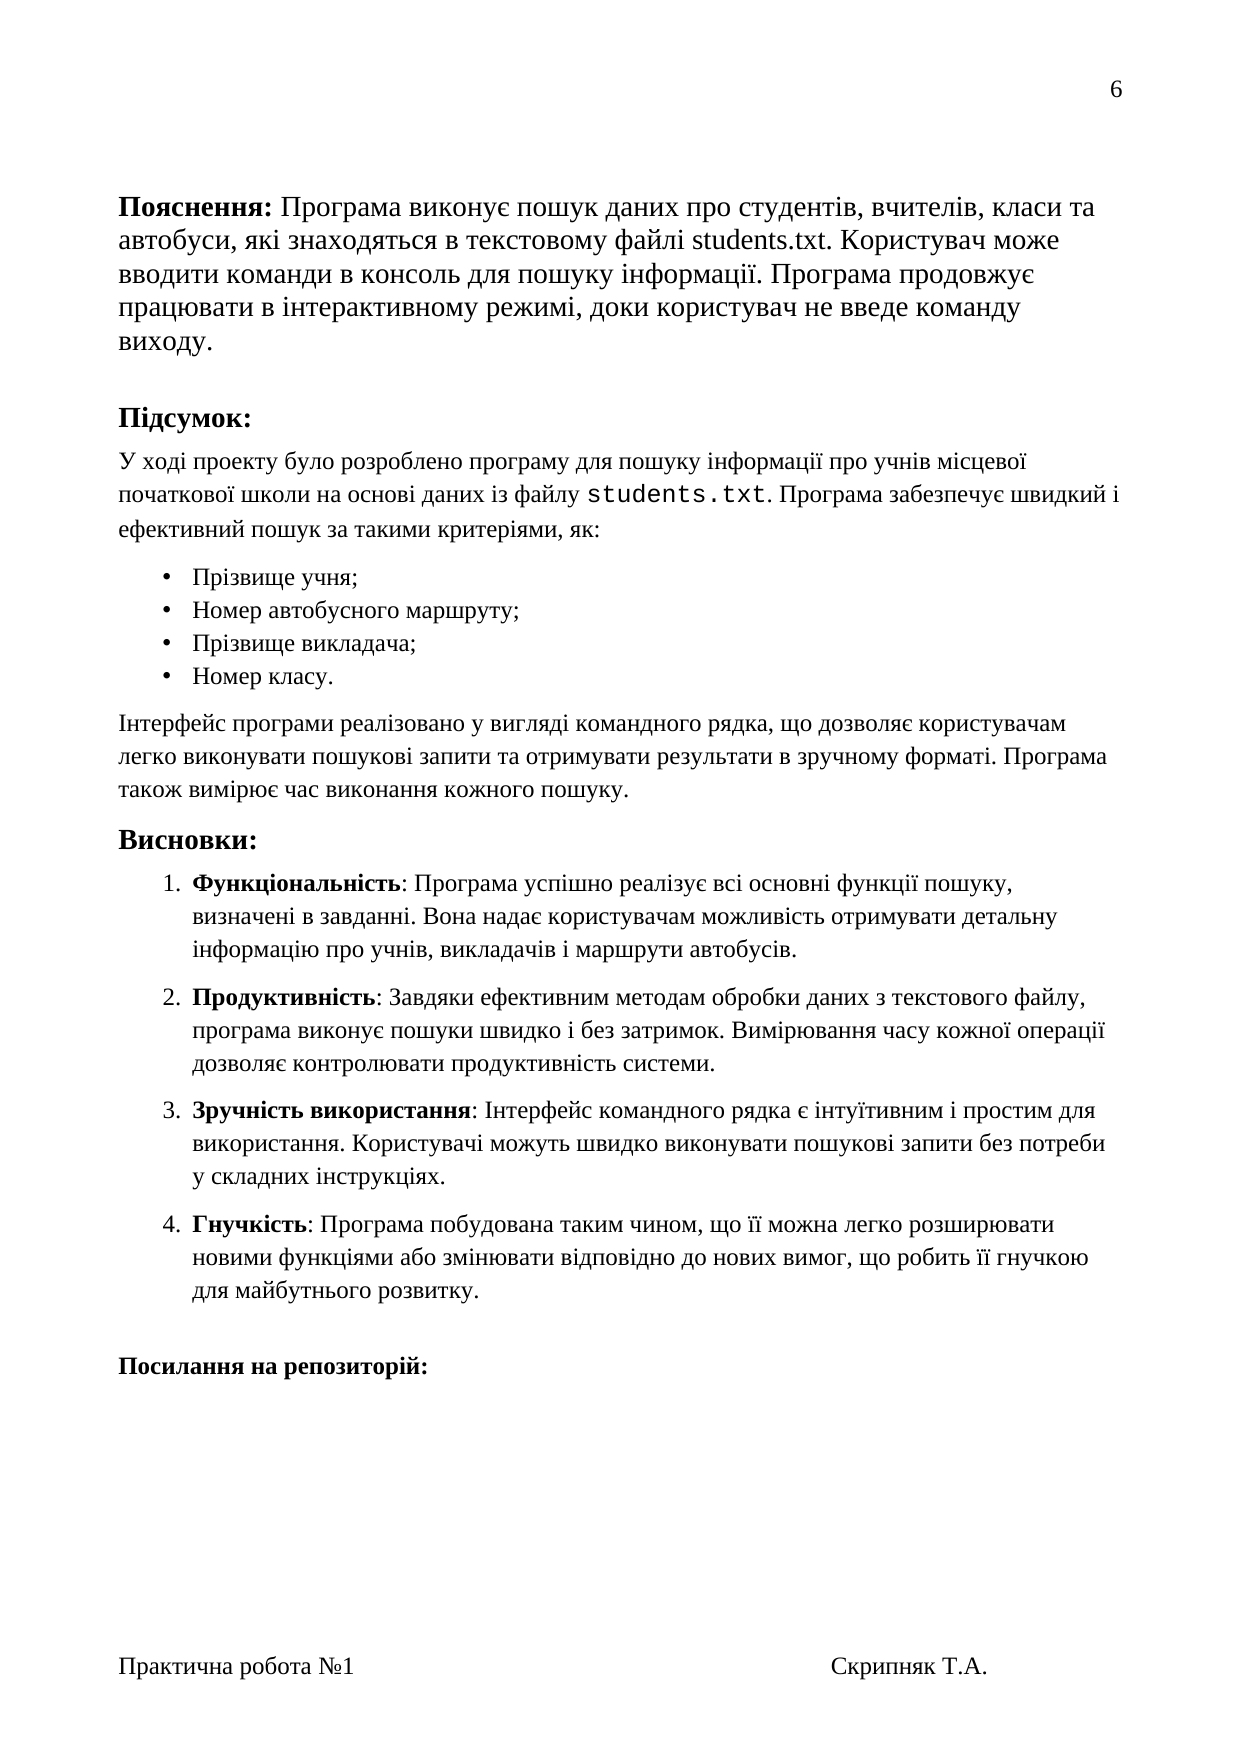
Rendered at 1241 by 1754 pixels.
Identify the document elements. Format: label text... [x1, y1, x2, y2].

list Прізвище учня; [162, 562, 1122, 590]
list Зручність використання: Інтерфейс командного рядка є інтуїтивним і простим для використання. Користувачі можуть швидко виконувати пошукові запити без потреби у складних інструкціях. [162, 1095, 1122, 1190]
text У ході проекту було розроблено програму для пошуку інформації про учнів місцевої початкової школи на основі даних із файлу students.txt. Програма забезпечує швидкий і ефективний пошук за такими критеріями, як: [118, 446, 1122, 543]
text Інтерфейс програми реалізовано у вигляді командного рядка, що дозволяє користувачам легко виконувати пошукові запити та отримувати результати в зручному форматі. Програма також вимірює час виконання кожного пошуку. [118, 708, 1122, 803]
list Функціональність: Програма успішно реалізує всі основні функції пошуку, визначені в завданні. Вона надає користувачам можливість отримувати детальну інформацію про учнів, викладачів і маршрути автобусів. [162, 868, 1122, 963]
list Номер класу. [162, 661, 1122, 689]
subtitle Висновки: [118, 822, 1122, 856]
text Посилання на репозиторій: [118, 1351, 1122, 1380]
list Прізвище викладача; [162, 628, 1122, 656]
list Гнучкість: Програма побудована таким чином, що її можна легко розширювати новими функціями або змінювати відповідно до нових вимог, що робить її гнучкою для майбутнього розвитку. [162, 1209, 1122, 1304]
text Пояснення: Програма виконує пошук даних про студентів, вчителів, класи та автобуси, які знаходяться в текстовому файлі students.txt. Користувач може вводити команди в консоль для пошуку інформації. Програма продовжує працювати в інтерактивному режимі, доки користувач не введе команду виходу. [118, 189, 1122, 357]
list Продуктивність: Завдяки ефективним методам обробки даних з текстового файлу, програма виконує пошуки швидко і без затримок. Вимірювання часу кожної операції дозволяє контролювати продуктивність системи. [162, 982, 1122, 1076]
subtitle Підсумок: [118, 400, 1122, 433]
list Номер автобусного маршруту; [162, 595, 1122, 623]
